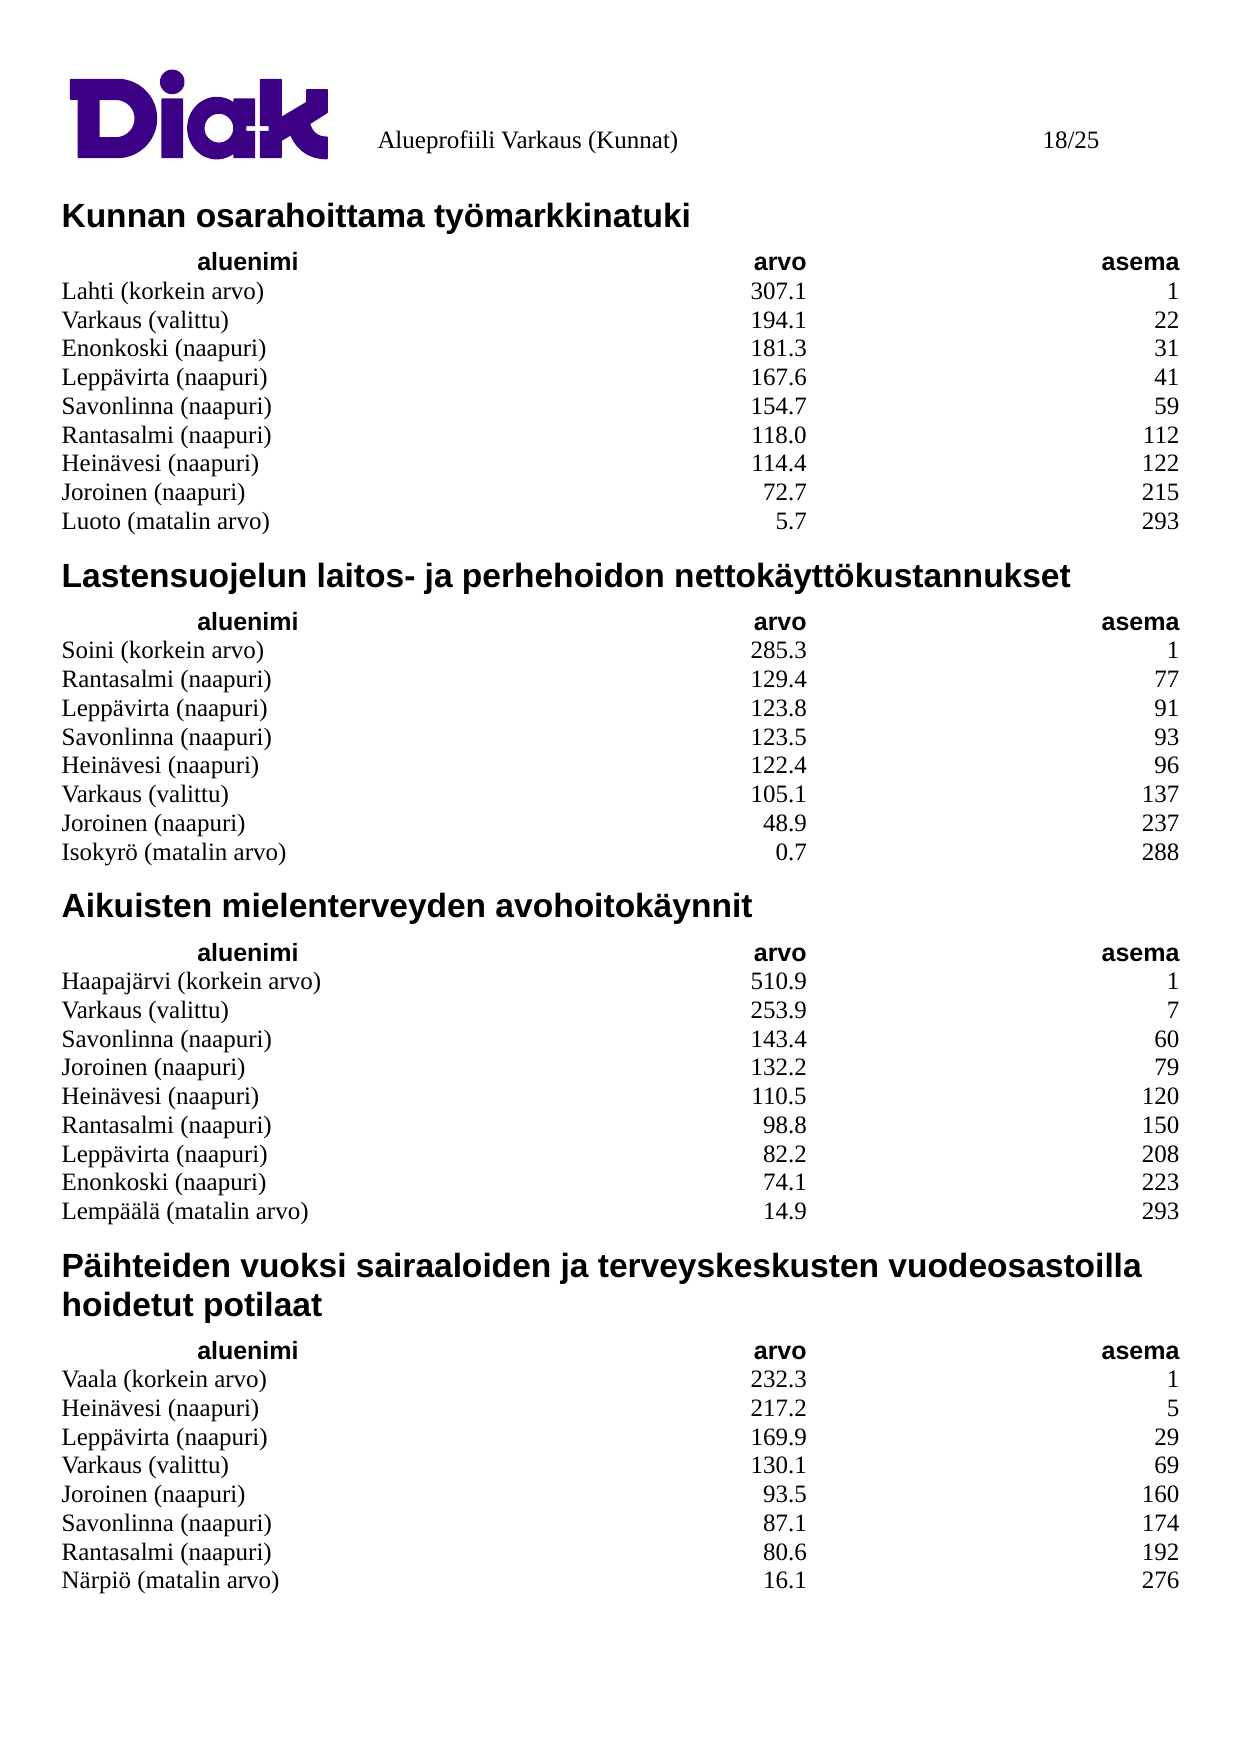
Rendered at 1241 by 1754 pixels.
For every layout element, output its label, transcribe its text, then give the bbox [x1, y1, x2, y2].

table_cell Rantasalmi (naapuri) [61, 420, 434, 448]
table_cell 293 [806, 506, 1179, 535]
table_cell 5.7 [434, 506, 806, 535]
table_cell 232.3 [434, 1364, 806, 1393]
table_cell Närpiö (matalin arvo) [61, 1566, 434, 1594]
table_cell Heinävesi (naapuri) [61, 1393, 434, 1422]
table_cell 29 [806, 1422, 1179, 1451]
table_cell Rantasalmi (naapuri) [61, 664, 434, 693]
table_cell 14.9 [434, 1196, 806, 1225]
table_cell 1 [806, 1364, 1179, 1393]
subtitle Lastensuojelun laitos- ja perhehoidon nettokäyttökustannukset [61, 556, 1179, 594]
table_cell 192 [806, 1537, 1179, 1566]
table_cell 74.1 [434, 1168, 806, 1196]
table_cell Luoto (matalin arvo) [61, 506, 434, 535]
table_cell 307.1 [434, 276, 806, 305]
table_cell 118.0 [434, 420, 806, 448]
table_cell Savonlinna (naapuri) [61, 1024, 434, 1052]
table_cell 130.1 [434, 1451, 806, 1479]
table_cell 223 [806, 1168, 1179, 1196]
table_cell 169.9 [434, 1422, 806, 1451]
table_cell 48.9 [434, 808, 806, 837]
table_cell 129.4 [434, 664, 806, 693]
table_cell 276 [806, 1566, 1179, 1594]
table_cell Varkaus (valittu) [61, 1451, 434, 1479]
table_cell 237 [806, 808, 1179, 837]
table_cell Soini (korkein arvo) [61, 636, 434, 664]
table_cell 112 [806, 420, 1179, 448]
table_cell 1 [806, 636, 1179, 664]
table_cell 80.6 [434, 1537, 806, 1566]
table_cell Isokyrö (matalin arvo) [61, 837, 434, 866]
table_cell 160 [806, 1479, 1179, 1508]
table_cell 59 [806, 391, 1179, 420]
table_cell 82.2 [434, 1139, 806, 1167]
table_cell Savonlinna (naapuri) [61, 722, 434, 751]
table_cell 194.1 [434, 305, 806, 333]
table_cell 122 [806, 449, 1179, 477]
table_cell Varkaus (valittu) [61, 305, 434, 333]
table_cell Rantasalmi (naapuri) [61, 1110, 434, 1139]
table_cell 79 [806, 1053, 1179, 1081]
table_cell 143.4 [434, 1024, 806, 1052]
table_cell 288 [806, 837, 1179, 866]
table_header asema [806, 1336, 1179, 1364]
table_cell 98.8 [434, 1110, 806, 1139]
table_header arvo [434, 938, 806, 966]
table_header arvo [434, 607, 806, 636]
table_cell Joroinen (naapuri) [61, 808, 434, 837]
table_cell Leppävirta (naapuri) [61, 693, 434, 722]
table_cell 167.6 [434, 362, 806, 391]
table_cell 120 [806, 1081, 1179, 1110]
table_cell 31 [806, 334, 1179, 362]
table_cell Joroinen (naapuri) [61, 1479, 434, 1508]
table_cell Savonlinna (naapuri) [61, 1508, 434, 1537]
table_cell 123.5 [434, 722, 806, 751]
subtitle Päihteiden vuoksi sairaaloiden ja terveyskeskusten vuodeosastoilla hoidetut potilaat [61, 1246, 1179, 1323]
table_cell 253.9 [434, 995, 806, 1024]
table_cell Leppävirta (naapuri) [61, 1422, 434, 1451]
table_cell 69 [806, 1451, 1179, 1479]
table_cell 91 [806, 693, 1179, 722]
table_cell 208 [806, 1139, 1179, 1167]
table_header aluenimi [61, 607, 434, 636]
table_cell Lahti (korkein arvo) [61, 276, 434, 305]
table_cell 110.5 [434, 1081, 806, 1110]
table_cell Leppävirta (naapuri) [61, 1139, 434, 1167]
table_cell 22 [806, 305, 1179, 333]
table_cell 60 [806, 1024, 1179, 1052]
table_cell 181.3 [434, 334, 806, 362]
table_cell Heinävesi (naapuri) [61, 449, 434, 477]
table_cell 93.5 [434, 1479, 806, 1508]
table_cell 114.4 [434, 449, 806, 477]
table_header arvo [434, 247, 806, 276]
table_cell 105.1 [434, 779, 806, 808]
table_cell Leppävirta (naapuri) [61, 362, 434, 391]
table_cell 122.4 [434, 751, 806, 779]
table_cell 87.1 [434, 1508, 806, 1537]
table_cell 510.9 [434, 966, 806, 995]
table_cell 5 [806, 1393, 1179, 1422]
table_cell 174 [806, 1508, 1179, 1537]
table_cell Rantasalmi (naapuri) [61, 1537, 434, 1566]
table_cell 7 [806, 995, 1179, 1024]
table_cell Vaala (korkein arvo) [61, 1364, 434, 1393]
table_cell Lempäälä (matalin arvo) [61, 1196, 434, 1225]
table_header aluenimi [61, 938, 434, 966]
table_cell 77 [806, 664, 1179, 693]
table_header aluenimi [61, 247, 434, 276]
table_cell 293 [806, 1196, 1179, 1225]
table_cell 150 [806, 1110, 1179, 1139]
table_cell 285.3 [434, 636, 806, 664]
table_cell Haapajärvi (korkein arvo) [61, 966, 434, 995]
table_cell Savonlinna (naapuri) [61, 391, 434, 420]
table_cell 72.7 [434, 477, 806, 506]
table_cell Heinävesi (naapuri) [61, 1081, 434, 1110]
table_cell Varkaus (valittu) [61, 779, 434, 808]
table_cell Varkaus (valittu) [61, 995, 434, 1024]
table_header arvo [434, 1336, 806, 1364]
table_cell Joroinen (naapuri) [61, 1053, 434, 1081]
table_cell 217.2 [434, 1393, 806, 1422]
table_cell 123.8 [434, 693, 806, 722]
table_cell 132.2 [434, 1053, 806, 1081]
table_cell 41 [806, 362, 1179, 391]
table_cell Heinävesi (naapuri) [61, 751, 434, 779]
table_cell 215 [806, 477, 1179, 506]
table_cell 137 [806, 779, 1179, 808]
subtitle Kunnan osarahoittama työmarkkinatuki [61, 196, 1179, 235]
table_cell 96 [806, 751, 1179, 779]
table_cell 1 [806, 966, 1179, 995]
table_cell Enonkoski (naapuri) [61, 334, 434, 362]
table_header asema [806, 938, 1179, 966]
table_cell Enonkoski (naapuri) [61, 1168, 434, 1196]
table_cell Joroinen (naapuri) [61, 477, 434, 506]
table_cell 1 [806, 276, 1179, 305]
subtitle Aikuisten mielenterveyden avohoitokäynnit [61, 886, 1179, 925]
table_cell 16.1 [434, 1566, 806, 1594]
table_cell 93 [806, 722, 1179, 751]
table_header aluenimi [61, 1336, 434, 1364]
table_cell 0.7 [434, 837, 806, 866]
table_header asema [806, 607, 1179, 636]
table_header asema [806, 247, 1179, 276]
table_cell 154.7 [434, 391, 806, 420]
